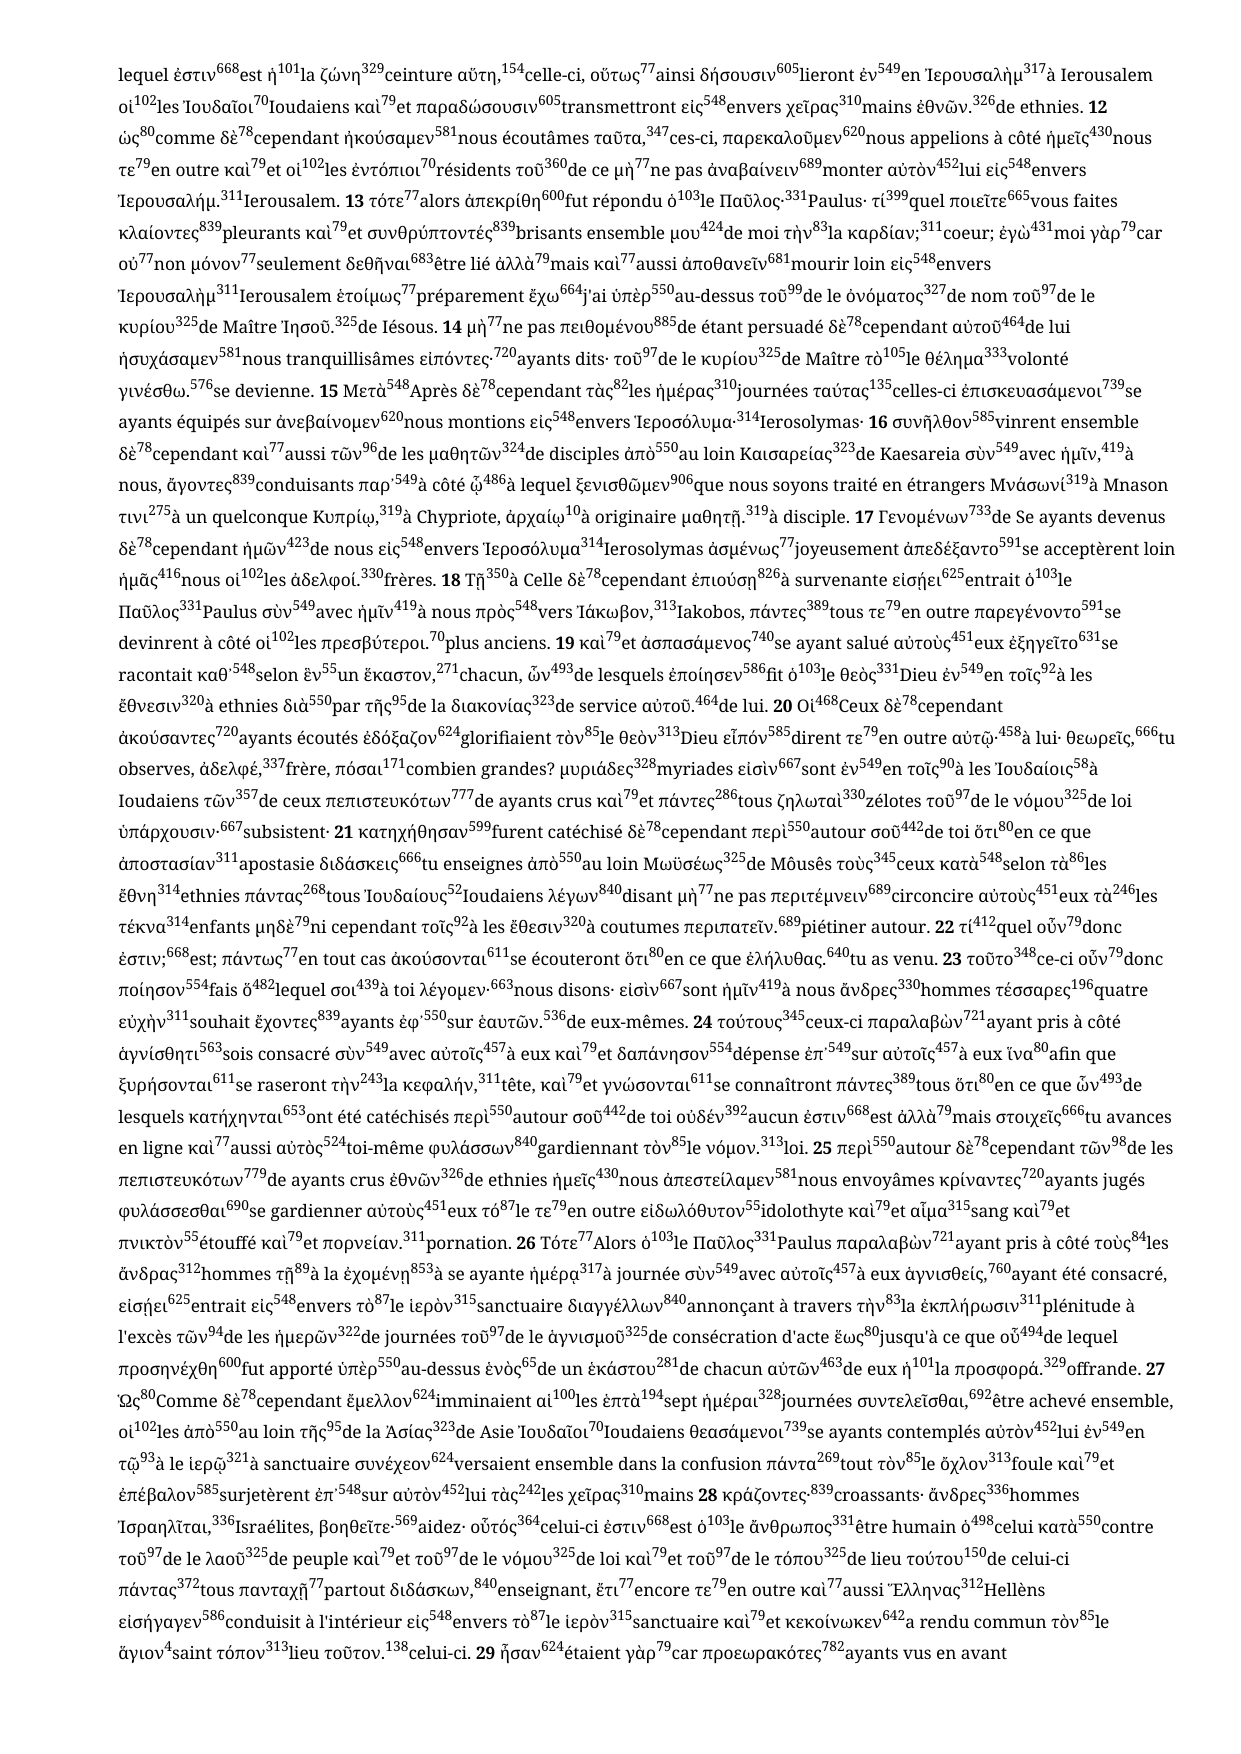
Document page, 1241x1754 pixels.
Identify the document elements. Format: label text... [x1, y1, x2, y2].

text 1 Ὡς80Comme δὲ78cependant ἐγένετο592se devint ἀναχθῆναι683être conduit de bas en haut ἡμᾶς416nous ἀποσπασθέντας743ayants étés tirés loin ἀπ᾽550au loin αὐτῶν,463de eux, εὐθυδρομήσαντες720ayants coursés droit ἤλθομεν581nous vînmes εἰς548envers τὴν83la Κῶ,311Kos, τῇ350à celle δὲ78cependant ἑξῆς77suivant εἰς548envers τὴν83la Ῥόδον311Rhodes κἀκεῖθεν77et de là εἰς548envers Πάταρα,314Patara, 2 καὶ79et εὑρόντες720ayants trouvés πλοῖον315navire διαπερῶν824traversant εἰς548envers Φοινίκην311Phénicie ἐπιβάντες720ayants surmontés ἀνήχθημεν.595nous fûmes conduit de bas en haut. 3 ἀναφάναντες720ayants apparus en lumière de bas en haut δὲ78cependant τὴν83la Κύπρον311Chypre καὶ79et καταλιπόντες720ayants laissés totalement αὐτὴν450elle εὐώνυμον51gauche ἐπλέομεν620nous naviguions εἰς548envers Συρίαν311Syrie καὶ79et κατήλθομεν581nous vînmes de haut en bas εἰς548envers Τύρον·311Tyr· ἐκεῖσε77là-bas γὰρ79car τὸ105le πλοῖον333navire ἦν625était ἀποφορτιζόμενον869se déchargeant τὸν85le γόμον.313chargement. 4 ἀνευρόντες720ayants trouvés de bas en haut δὲ78cependant τοὺς84les μαθητὰς312disciples ἐπεμείναμεν581nous restâmes sur αὐτοῦ77là-même ἡμέρας310journées ἑπτά,176sept, οἵτινες497lesquels des quelconques τῷ91à le Παύλῳ319à Paulus ἔλεγον624disaient διὰ550par τοῦ99de le πνεύματος327de souffle μὴ77ne pas ἐπιβαίνειν689surmonter εἰς548envers Ἱεροσόλυμα.314Ierosolymas. 5 ὅτε80lorsque δὲ78cependant ἐγένετο592se devint ἡμᾶς416nous ἐξαρτίσαι681ajuster à l'excès τὰς82les ἡμέρας,310journées, ἐξελθόντες720ayants sortis ἐπορευόμεθα626nous nous allions προπεμπόντων833de mandants en avant ἡμᾶς416nous πάντων383de tous σὺν549avec γυναιξὶν316à femmes καὶ79et τέκνοις320à enfants ἕως551jusqu'à ce que ἔξω552au-dehors τῆς95de la πόλεως,323de cité, καὶ79et θέντες720ayants posés τὰ86les γόνατα314genoux ἐπὶ548sur τὸν85le αἰγιαλὸν313rivage προσευξάμενοι739se ayants priés 6 ἀπησπασάμεθα587nous nous saluâmes au loin ἀλλήλους501les uns les autres καὶ79et ἀνέβημεν581nous montâmes εἰς548envers τὸ87le πλοῖον,315navire, ἐκεῖνοι363ceux-là δὲ78cependant ὑπέστρεψαν585retournèrent en arrière εἰς548envers τὰ246les ἴδια.347en propres. 7 Ἡμεῖς430Nous δὲ78cependant τὸν85le πλοῦν313navigation διανύσαντες720ayants accomplis pleinement ἀπὸ550au loin Τύρου323de Tyr κατηντήσαμεν581nous atteignîmes à l'encontre εἰς548envers Πτολεμαΐδα311Ptolémaïs καὶ79et ἀσπασάμενοι739se ayants salués τοὺς84les ἀδελφοὺς312frères ἐμείναμεν581nous restâmes ἡμέραν311journée μίαν177une παρ᾽549à côté αὐτοῖς.457à eux. 8 τῇ350à celle δὲ78cependant ἐπαύριον77lendemain ἐξελθόντες720ayants sortis ἤλθομεν581nous vînmes εἰς548envers Καισάρειαν311Kaesareia καὶ79et εἰσελθόντες720ayants venus à l'intérieur εἰς548envers τὸν85le οἶκον313maison Φιλίππου325de Philippe τοῦ97de le εὐαγγελιστοῦ,325de évangéliste, ὄντος834de étant ἐκ550hors τῶν96de les ἑπτά,64de sept, ἐμείναμεν581nous restâmes παρ᾽549à côté αὐτῷ.458à lui. 9 τούτῳ352à celui-ci δὲ78cependant ἦσαν624étaient θυγατέρες328filles τέσσαρες194quatre παρθένοι328vierges προφητεύουσαι.837prophétisantes. 10 Ἐπιμενόντων833de Restants sur δὲ78cependant ἡμέρας310journées πλείους1plus nombreusement κατῆλθέν586vint de haut en bas τις287un quelconque ἀπὸ550au loin τῆς95de la Ἰουδαίας323de Ioudaia προφήτης331prophète ὀνόματι321à nom Ἅγαβος,331Agabus, 11 καὶ79et ἐλθὼν721ayant venu πρὸς548vers ἡμᾶς416nous καὶ79et ἄρας721ayant levé τὴν83la ζώνην311ceinture τοῦ97de le Παύλου,325de Paulus, δήσας721ayant lié ἑαυτοῦ537de lui-même τοὺς84les πόδας312pieds καὶ79et τὰς82les χεῖρας310mains εἶπεν·586dit· τάδε347cependant ceux-ci λέγει668dit τὸ105le πνεῦμα333souffle τὸ105le ἅγιον·24saint· τὸν85le ἄνδρα313homme οὗ492de lequel ἐστιν668est ἡ101la ζώνη329ceinture αὕτη,154celle-ci, οὕτως77ainsi δήσουσιν605lieront ἐν549en Ἰερουσαλὴμ317à Ierousalem οἱ102les Ἰουδαῖοι70Ioudaiens καὶ79et παραδώσουσιν605transmettront εἰς548envers χεῖρας310mains ἐθνῶν.326de ethnies. 12 ὡς80comme δὲ78cependant ἠκούσαμεν581nous écoutâmes ταῦτα,347ces-ci, παρεκαλοῦμεν620nous appelions à côté ἡμεῖς430nous τε79en outre καὶ79et οἱ102les ἐντόπιοι70résidents τοῦ360de ce μὴ77ne pas ἀναβαίνειν689monter αὐτὸν452lui εἰς548envers Ἰερουσαλήμ.311Ierousalem. 13 τότε77alors ἀπεκρίθη600fut répondu ὁ103le Παῦλος·331Paulus· τί399quel ποιεῖτε665vous faites κλαίοντες839pleurants καὶ79et συνθρύπτοντές839brisants ensemble μου424de moi τὴν83la καρδίαν;311coeur; ἐγὼ431moi γὰρ79car οὐ77non μόνον77seulement δεθῆναι683être lié ἀλλὰ79mais καὶ77aussi ἀποθανεῖν681mourir loin εἰς548envers Ἰερουσαλὴμ311Ierousalem ἑτοίμως77préparement ἔχω664j'ai ὑπὲρ550au-dessus τοῦ99de le ὀνόματος327de nom τοῦ97de le κυρίου325de Maître Ἰησοῦ.325de Iésous. 14 μὴ77ne pas πειθομένου885de étant persuadé δὲ78cependant αὐτοῦ464de lui ἡσυχάσαμεν581nous tranquillisâmes εἰπόντες·720ayants dits· τοῦ97de le κυρίου325de Maître τὸ105le θέλημα333volonté γινέσθω.576se devienne. 15 Μετὰ548Après δὲ78cependant τὰς82les ἡμέρας310journées ταύτας135celles-ci ἐπισκευασάμενοι739se ayants équipés sur ἀνεβαίνομεν620nous montions εἰς548envers Ἱεροσόλυμα·314Ierosolymas· 16 συνῆλθον585vinrent ensemble δὲ78cependant καὶ77aussi τῶν96de les μαθητῶν324de disciples ἀπὸ550au loin Καισαρείας323de Kaesareia σὺν549avec ἡμῖν,419à nous, ἄγοντες839conduisants παρ᾽549à côté ᾧ486à lequel ξενισθῶμεν906que nous soyons traité en étrangers Μνάσωνί319à Mnason τινι275à un quelconque Κυπρίῳ,319à Chypriote, ἀρχαίῳ10à originaire μαθητῇ.319à disciple. 17 Γενομένων733de Se ayants devenus δὲ78cependant ἡμῶν423de nous εἰς548envers Ἱεροσόλυμα314Ierosolymas ἀσμένως77joyeusement ἀπεδέξαντο591se acceptèrent loin ἡμᾶς416nous οἱ102les ἀδελφοί.330frères. 18 Τῇ350à Celle δὲ78cependant ἐπιούσῃ826à survenante εἰσῄει625entrait ὁ103le Παῦλος331Paulus σὺν549avec ἡμῖν419à nous πρὸς548vers Ἰάκωβον,313Iakobos, πάντες389tous τε79en outre παρεγένοντο591se devinrent à côté οἱ102les πρεσβύτεροι.70plus anciens. 19 καὶ79et ἀσπασάμενος740se ayant salué αὐτοὺς451eux ἐξηγεῖτο631se racontait καθ᾽548selon ἓν55un ἕκαστον,271chacun, ὧν493de lesquels ἐποίησεν586fit ὁ103le θεὸς331Dieu ἐν549en τοῖς92à les ἔθνεσιν320à ethnies διὰ550par τῆς95de la διακονίας323de service αὐτοῦ.464de lui. 20 Οἱ468Ceux δὲ78cependant ἀκούσαντες720ayants écoutés ἐδόξαζον624glorifiaient τὸν85le θεὸν313Dieu εἶπόν585dirent τε79en outre αὐτῷ·458à lui· θεωρεῖς,666tu observes, ἀδελφέ,337frère, πόσαι171combien grandes? μυριάδες328myriades εἰσὶν667sont ἐν549en τοῖς90à les Ἰουδαίοις58à Ioudaiens τῶν357de ceux πεπιστευκότων777de ayants crus καὶ79et πάντες286tous ζηλωταὶ330zélotes τοῦ97de le νόμου325de loi ὑπάρχουσιν·667subsistent· 21 κατηχήθησαν599furent catéchisé δὲ78cependant περὶ550autour σοῦ442de toi ὅτι80en ce que ἀποστασίαν311apostasie διδάσκεις666tu enseignes ἀπὸ550au loin Μωϋσέως325de Môusês τοὺς345ceux κατὰ548selon τὰ86les ἔθνη314ethnies πάντας268tous Ἰουδαίους52Ioudaiens λέγων840disant μὴ77ne pas περιτέμνειν689circoncire αὐτοὺς451eux τὰ246les τέκνα314enfants μηδὲ79ni cependant τοῖς92à les ἔθεσιν320à coutumes περιπατεῖν.689piétiner autour. 22 τί412quel οὖν79donc ἐστιν;668est; πάντως77en tout cas ἀκούσονται611se écouteront ὅτι80en ce que ἐλήλυθας.640tu as venu. 23 τοῦτο348ce-ci οὖν79donc ποίησον554fais ὅ482lequel σοι439à toi λέγομεν·663nous disons· εἰσὶν667sont ἡμῖν419à nous ἄνδρες330hommes τέσσαρες196quatre εὐχὴν311souhait ἔχοντες839ayants ἐφ᾽550sur ἑαυτῶν.536de eux-mêmes. 24 τούτους345ceux-ci παραλαβὼν721ayant pris à côté ἁγνίσθητι563sois consacré σὺν549avec αὐτοῖς457à eux καὶ79et δαπάνησον554dépense ἐπ᾽549sur αὐτοῖς457à eux ἵνα80afin que ξυρήσονται611se raseront τὴν243la κεφαλήν,311tête, καὶ79et γνώσονται611se connaîtront πάντες389tous ὅτι80en ce que ὧν493de lesquels κατήχηνται653ont été catéchisés περὶ550autour σοῦ442de toi οὐδέν392aucun ἐστιν668est ἀλλὰ79mais στοιχεῖς666tu avances en ligne καὶ77aussi αὐτὸς524toi-même φυλάσσων840gardiennant τὸν85le νόμον.313loi. 25 περὶ550autour δὲ78cependant τῶν98de les πεπιστευκότων779de ayants crus ἐθνῶν326de ethnies ἡμεῖς430nous ἀπεστείλαμεν581nous envoyâmes κρίναντες720ayants jugés φυλάσσεσθαι690se gardienner αὐτοὺς451eux τό87le τε79en outre εἰδωλόθυτον55idolothyte καὶ79et αἷμα315sang καὶ79et πνικτὸν55étouffé καὶ79et πορνείαν.311pornation. 26 Τότε77Alors ὁ103le Παῦλος331Paulus παραλαβὼν721ayant pris à côté τοὺς84les ἄνδρας312hommes τῇ89à la ἐχομένῃ853à se ayante ἡμέρᾳ317à journée σὺν549avec αὐτοῖς457à eux ἁγνισθείς,760ayant été consacré, εἰσῄει625entrait εἰς548envers τὸ87le ἱερὸν315sanctuaire διαγγέλλων840annonçant à travers τὴν83la ἐκπλήρωσιν311plénitude à l'excès τῶν94de les ἡμερῶν322de journées τοῦ97de le ἁγνισμοῦ325de consécration d'acte ἕως80jusqu'à ce que οὗ494de lequel προσηνέχθη600fut apporté ὑπὲρ550au-dessus ἑνὸς65de un ἑκάστου281de chacun αὐτῶν463de eux ἡ101la προσφορά.329offrande. 27 Ὡς80Comme δὲ78cependant ἔμελλον624imminaient αἱ100les ἑπτὰ194sept ἡμέραι328journées συντελεῖσθαι,692être achevé ensemble, οἱ102les ἀπὸ550au loin τῆς95de la Ἀσίας323de Asie Ἰουδαῖοι70Ioudaiens θεασάμενοι739se ayants contemplés αὐτὸν452lui ἐν549en τῷ93à le ἱερῷ321à sanctuaire συνέχεον624versaient ensemble dans la confusion πάντα269tout τὸν85le ὄχλον313foule καὶ79et ἐπέβαλον585surjetèrent ἐπ᾽548sur αὐτὸν452lui τὰς242les χεῖρας310mains 28 κράζοντες·839croassants· ἄνδρες336hommes Ἰσραηλῖται,336Israélites, βοηθεῖτε·569aidez· οὗτός364celui-ci ἐστιν668est ὁ103le ἄνθρωπος331être humain ὁ498celui κατὰ550contre τοῦ97de le λαοῦ325de peuple καὶ79et τοῦ97de le νόμου325de loi καὶ79et τοῦ97de le τόπου325de lieu τούτου150de celui-ci πάντας372tous πανταχῇ77partout διδάσκων,840enseignant, ἔτι77encore τε79en outre καὶ77aussi Ἕλληνας312Hellèns εἰσήγαγεν586conduisit à l'intérieur εἰς548envers τὸ87le ἱερὸν315sanctuaire καὶ79et κεκοίνωκεν642a rendu commun τὸν85le ἅγιον4saint τόπον313lieu τοῦτον.138celui-ci. 29 ἦσαν624étaient γὰρ79car προεωρακότες782ayants vus en avant Τρόφιμον313Trophimos τὸν85le Ἐφέσιον4Éphésien ἐν549en τῇ89à la πόλει317à cité σὺν549avec αὐτῷ,458à lui, ὃν480lequel ἐνόμιζον624faisaient loi ὅτι80en ce que εἰς548envers τὸ87le ἱερὸν315sanctuaire εἰσήγαγεν586conduisit à l'intérieur ὁ103le Παῦλος.331Paulus. 30 ἐκινήθη600fut bougé τε79en outre ἡ101la πόλις329cité ὅλη285toute entière καὶ79et ἐγένετο592se devint συνδρομὴ329course ensemble τοῦ97de le λαοῦ,325de peuple, καὶ79et ἐπιλαβόμενοι739se ayants emparés τοῦ97de le Παύλου325de Paulus εἷλκον624tiraient αὐτὸν452lui ἔξω552au-dehors τοῦ99de le ἱεροῦ327de sanctuaire καὶ79et εὐθέως77directement ἐκλείσθησαν599furent fermé à clef αἱ100les θύραι.328portes. 31 Ζητούντων833de Cherchants τε79en outre αὐτὸν452lui ἀποκτεῖναι681tuer catégoriquement ἀνέβη586monta φάσις329déclaration τῷ91à le χιλιάρχῳ319à chiliarque τῆς95de la σπείρης323de spirale ὅτι80en ce que ὅλη388toute entière συγχύννεται680est versé ensemble dans la confusion Ἰερουσαλήμ.329Ierousalem. 32 ὃς498lequel ἐξαυτῆς77immédiatement παραλαβὼν721ayant pris à côté στρατιώτας312soldats καὶ79et ἑκατοντάρχας312chefs de cent κατέδραμεν586courut de haut en bas ἐπ᾽548sur αὐτούς,451eux, οἱ363ceux δὲ78cependant ἰδόντες720ayants vus τὸν85le χιλίαρχον313chiliarque καὶ79et τοὺς84les στρατιώτας312soldats ἐπαύσαντο591se pausèrent τύπτοντες839tapants τὸν85le Παῦλον.313Paulus. 33 τότε77alors ἐγγίσας721ayant approché ὁ103le χιλίαρχος331chiliarque ἐπελάβετο592se empara αὐτοῦ464de lui καὶ79et ἐκέλευσεν586ordonna δεθῆναι683être lié ἁλύσεσιν316à chaînes δυσίν,182à deux, καὶ79et ἐπυνθάνετο631se enquérait τίς410quel εἴη700que soit καὶ79et τί399quel ἐστιν668est πεποιηκώς.783ayant fait. 34 ἄλλοι389autres δὲ78cependant ἄλλο375autre τι271un quelconque ἐπεφώνουν624voixaient sur ἐν549en τῷ91à le ὄχλῳ.319à foule. μὴ77ne pas δυναμένου861de se pouvant δὲ78cependant αὐτοῦ464de lui γνῶναι681connaître τὸ87le ἀσφαλὲς55sécurisant διὰ548par le fait de τὸν85le θόρυβον313tumulte ἐκέλευσεν586ordonna ἄγεσθαι692être conduit αὐτὸν452lui εἰς548envers τὴν83la παρεμβολήν.311installation de côté. 35 ὅτε80lorsque δὲ78cependant ἐγένετο592se devint ἐπὶ548sur τοὺς84les ἀναβαθμούς,312degrés, συνέβη586arriva avec βαστάζεσθαι692être mis en charge αὐτὸν452lui ὑπὸ550sous τῶν96de les στρατιωτῶν324de soldats διὰ548par le fait de τὴν83la βίαν311violence τοῦ97de le ὄχλου,325de foule, 36 ἠκολούθει625suivait γὰρ79car τὸ105le πλῆθος333multitude τοῦ97de le λαοῦ325de peuple κράζοντες·839croassants· αἶρε570lève αὐτόν.452lui. 37 Μέλλων840Imminant τε79en outre εἰσάγεσθαι692être conduit à l'intérieur εἰς548envers τὴν83la παρεμβολὴν311installation de côté ὁ103le Παῦλος331Paulus λέγει668dit τῷ91à le χιλιάρχῳ·319à chiliarque· εἰ340si ἔξεστίν668est permis μοι420à moi εἰπεῖν681dire τι375un quelconque πρὸς548vers σέ;437toi; ὁ469celui δὲ78cependant ἔφη·625déclarait· Ἑλληνιστὶ77En Helléniste γινώσκεις;666tu connais; 38 οὐκ77non ἄρα77par conséquent σὺ448toi εἶ666tu es ὁ103le Αἰγύπτιος71Égyptien ὁ498celui πρὸ550d'avant τούτων147de celles-ci τῶν94de les ἡμερῶν322de journées ἀναστατώσας721ayant dérangé καὶ79et ἐξαγαγὼν721ayant conduit dehors εἰς548envers τὴν83la ἔρημον51déserte τοὺς84les τετρακισχιλίους178quatre mille ἄνδρας312hommes τῶν96de les σικαρίων;324de sicaires; 39 εἶπεν586dit δὲ78cependant ὁ103le Παῦλος·331Paulus· ἐγὼ431moi ἄνθρωπος331être humain μέν79certes εἰμι664je suis Ἰουδαῖος,22Ioudaien, Ταρσεὺς331De Tarse τῆς95de la Κιλικίας,323de Cilicie, οὐκ77non ἀσήμου14de insignifiante πόλεως323de cité πολίτης·331citoyen· δέομαι670je me lie δέ78cependant σου,442de toi, ἐπίτρεψόν554permets μοι420à moi λαλῆσαι681bavarder πρὸς548vers τὸν85le λαόν.313peuple. 40 ἐπιτρέψαντος716de ayant permis δὲ78cependant αὐτοῦ464de lui ὁ103le Παῦλος331Paulus ἑστὼς783ayant dressé ἐπὶ550sur τῶν96de les ἀναβαθμῶν324de degrés κατέσεισεν586secoua de haut en bas τῇ249à la χειρὶ317à main τῷ91à le λαῷ.319à peuple. πολλῆς279de nombreuse δὲ78cependant σιγῆς323de silence γενομένης732de se ayante devenue προσεφώνησεν586voixa auprès τῇ249à la Ἑβραΐδι8à Hébraïque διαλέκτῳ317à dialecte λέγων·840disant· [118, 59, 1181, 1665]
